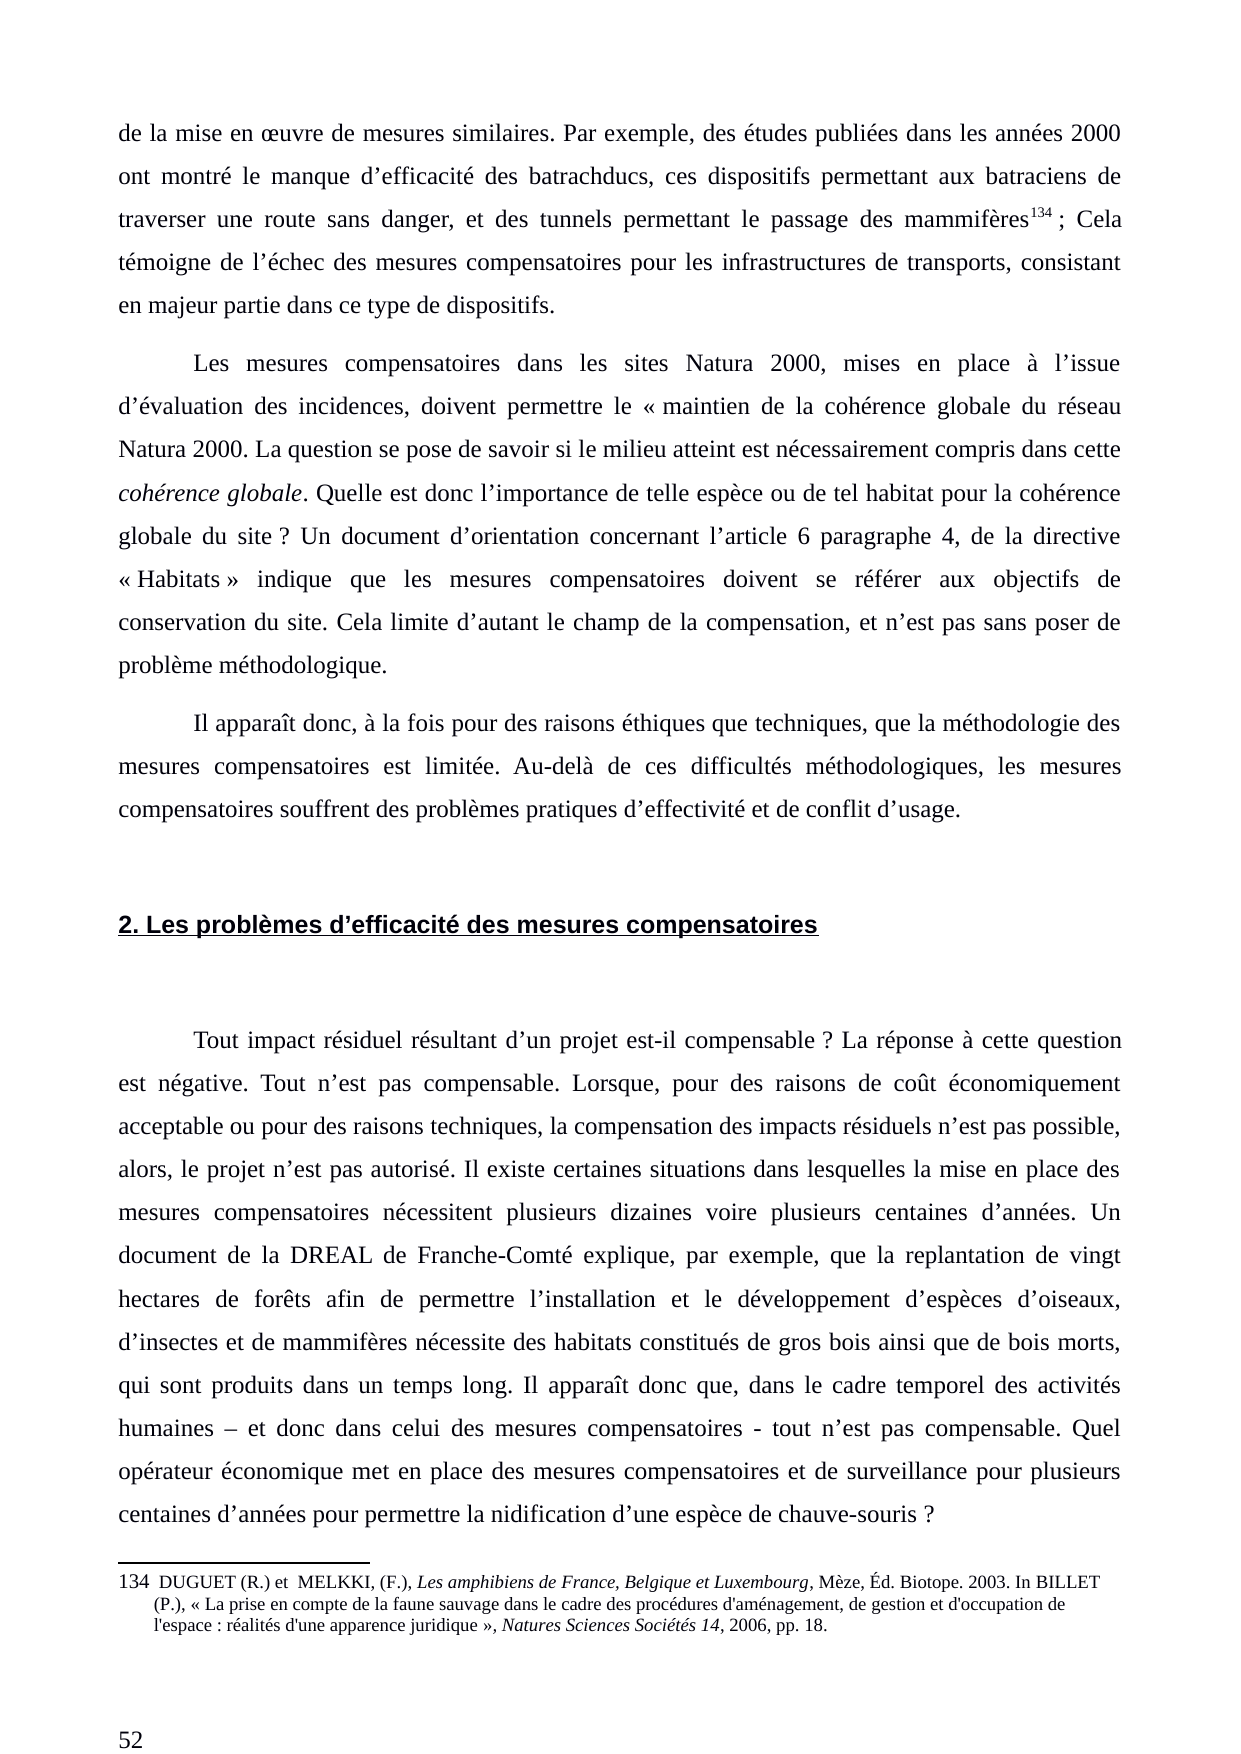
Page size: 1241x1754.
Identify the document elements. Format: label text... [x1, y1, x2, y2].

text Les mesures compensatoires dans les sites Natura 2000, mises en place à l’issue d’évaluation des incidences, doivent permettre le « maintien de la cohérence globale du réseau Natura 2000. La question se pose de savoir si le milieu atteint est nécessairement compris dans cette cohérence globale. Quelle est donc l’importance de telle espèce ou de tel habitat pour la cohérence globale du site ? Un document d’orientation concernant l’article 6 paragraphe 4, de la directive « Habitats » indique que les mesures compensatoires doivent se référer aux objectifs de conservation du site. Cela limite d’autant le champ de la compensation, et n’est pas sans poser de problème méthodologique. [118, 348, 1122, 679]
text de la mise en œuvre de mesures similaires. Par exemple, des études publiées dans les années 2000 ont montré le manque d’efficacité des batrachducs, ces dispositifs permettant aux batraciens de traverser une route sans danger, et des tunnels permettant le passage des mammifères ; Cela témoigne de l’échec des mesures compensatoires pour les infrastructures de transports, consistant en majeur partie dans ce type de dispositifs. [118, 118, 1122, 319]
text Il apparaît donc, à la fois pour des raisons éthiques que techniques, que la méthodologie des mesures compensatoires est limitée. Au-delà de ces difficultés méthodologiques, les mesures compensatoires souffrent des problèmes pratiques d’effectivité et de conflit d’usage. [118, 708, 1122, 823]
text Tout impact résiduel résultant d’un projet est-il compensable ? La réponse à cette question est négative. Tout n’est pas compensable. Lorsque, pour des raisons de coût économiquement acceptable ou pour des raisons techniques, la compensation des impacts résiduels n’est pas possible, alors, le projet n’est pas autorisé. Il existe certaines situations dans lesquelles la mise en place des mesures compensatoires nécessitent plusieurs dizaines voire plusieurs centaines d’années. Un document de la DREAL de Franche-Comté explique, par exemple, que la replantation de vingt hectares de forêts afin de permettre l’installation et le développement d’espèces d’oiseaux, d’insectes et de mammifères nécessite des habitats constitués de gros bois ainsi que de bois morts, qui sont produits dans un temps long. Il apparaît donc que, dans le cadre temporel des activités humaines – et donc dans celui des mesures compensatoires - tout n’est pas compensable. Quel opérateur économique met en place des mesures compensatoires et de surveillance pour plusieurs centaines d’années pour permettre la nidification d’une espèce de chauve-souris ? [118, 1025, 1122, 1528]
text 2. Les problèmes d’efficacité des mesures compensatoires [118, 909, 1122, 938]
text DUGUET (R.) et MELKKI, (F.), Les amphibiens de France, Belgique et Luxembourg, Mèze, Éd. Biotope. 2003. In BILLET (P.), « La prise en compte de la faune sauvage dans le cadre des procédures d'aménagement, de gestion et d'occupation de l'espace : réalités d'une apparence juridique », Natures Sciences Sociétés 14, 2006, pp. 18. [118, 1569, 1122, 1636]
